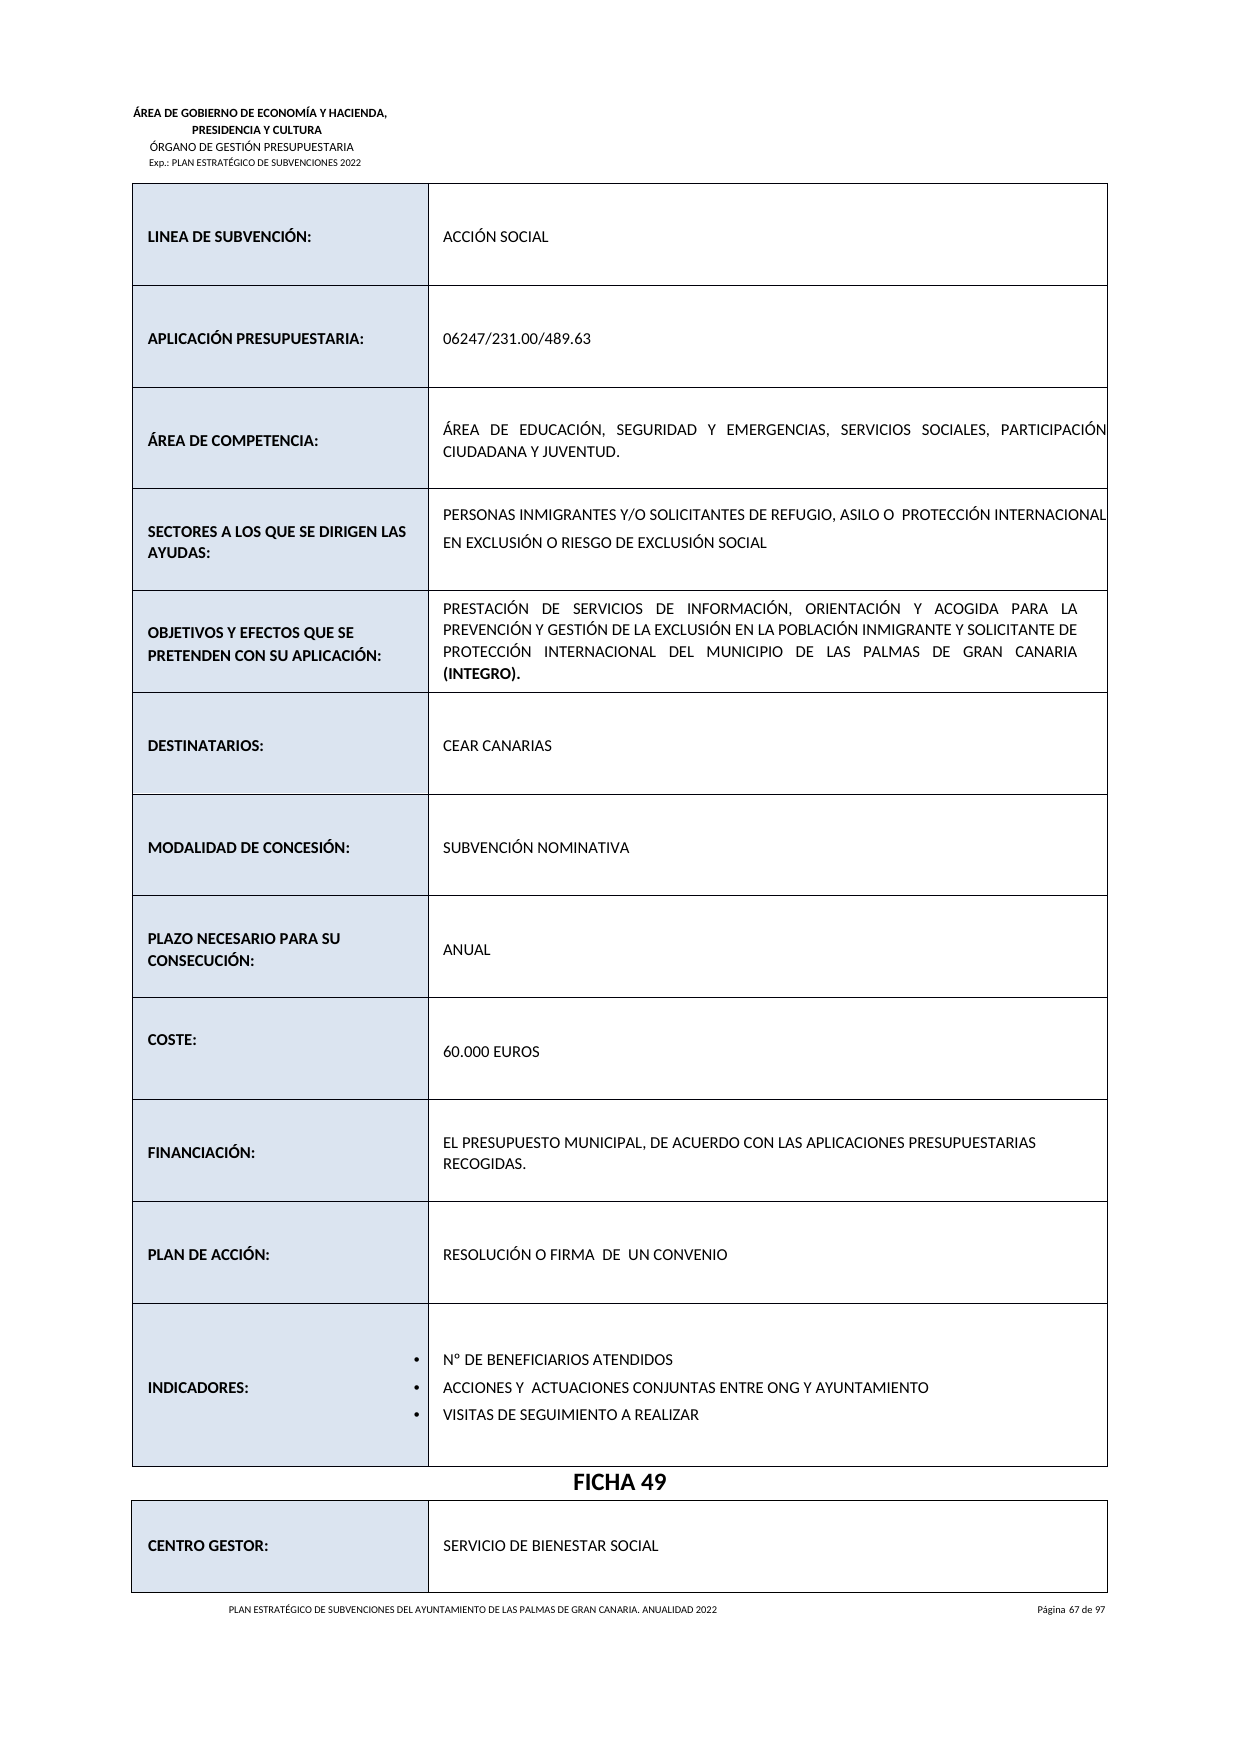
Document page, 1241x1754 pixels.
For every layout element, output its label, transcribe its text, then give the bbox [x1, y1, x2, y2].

table_cell ANUAL [429, 896, 1107, 997]
table_cell RESOLUCIÓN O FIRMA DE UN CONVENIO [429, 1202, 1107, 1303]
table_cell ACCIÓN SOCIAL [429, 184, 1107, 285]
table_cell FINANCIACIÓN: [133, 1100, 428, 1201]
text FICHA 49 [573, 1467, 1108, 1497]
table_cell 06247/231.00/489.63 [429, 286, 1107, 386]
table_cell SECTORES A LOS QUE SE DIRIGEN LAS AYUDAS: [133, 489, 428, 590]
table_cell ÁREA DE COMPETENCIA: [133, 388, 428, 488]
table_cell ÁREA DE EDUCACIÓN, SEGURIDAD Y EMERGENCIAS, SERVICIOS SOCIALES, PARTICIPACIÓN CIUDADANA Y JUVENTUD. [429, 388, 1107, 488]
table_cell MODALIDAD DE CONCESIÓN: [133, 795, 428, 895]
table_cell Nº DE BENEFICIARIOS ATENDIDOS ACCIONES Y ACTUACIONES CONJUNTAS ENTRE ONG Y AYUNTAMIENTO VISITAS DE SEGUIMIENTO A REALIZAR [429, 1304, 1107, 1466]
table_cell PLAN DE ACCIÓN: [133, 1202, 428, 1303]
table_header SERVICIO DE BIENESTAR SOCIAL [429, 1501, 1107, 1592]
table_header CENTRO GESTOR: [132, 1501, 428, 1592]
table_cell APLICACIÓN PRESUPUESTARIA: [133, 286, 428, 386]
table_cell PLAZO NECESARIO PARA SU CONSECUCIÓN: [133, 896, 428, 997]
table_cell EL PRESUPUESTO MUNICIPAL, DE ACUERDO CON LAS APLICACIONES PRESUPUESTARIAS RECOGIDAS. [429, 1100, 1107, 1201]
table_cell CEAR CANARIAS [429, 693, 1107, 793]
table_cell PRESTACIÓN DE SERVICIOS DE INFORMACIÓN, ORIENTACIÓN Y ACOGIDA PARA LA PREVENCIÓN Y GESTIÓN DE LA EXCLUSIÓN EN LA POBLACIÓN INMIGRANTE Y SOLICITANTE DE PROTECCIÓN INTERNACIONAL DEL MUNICIPIO DE LAS PALMAS DE GRAN CANARIA (INTEGRO). [429, 591, 1107, 692]
table_cell PERSONAS INMIGRANTES Y/O SOLICITANTES DE REFUGIO, ASILO O PROTECCIÓN INTERNACIONAL EN EXCLUSIÓN O RIESGO DE EXCLUSIÓN SOCIAL [429, 489, 1107, 590]
table_cell DESTINATARIOS: [133, 693, 428, 793]
table_cell INDICADORES: [133, 1304, 428, 1466]
table_cell COSTE: [133, 998, 428, 1099]
table_cell SUBVENCIÓN NOMINATIVA [429, 795, 1107, 895]
table_cell LINEA DE SUBVENCIÓN: [133, 184, 428, 285]
table_cell 60.000 EUROS [429, 998, 1107, 1099]
table_cell OBJETIVOS Y EFECTOS QUE SE PRETENDEN CON SU APLICACIÓN: [133, 591, 428, 692]
